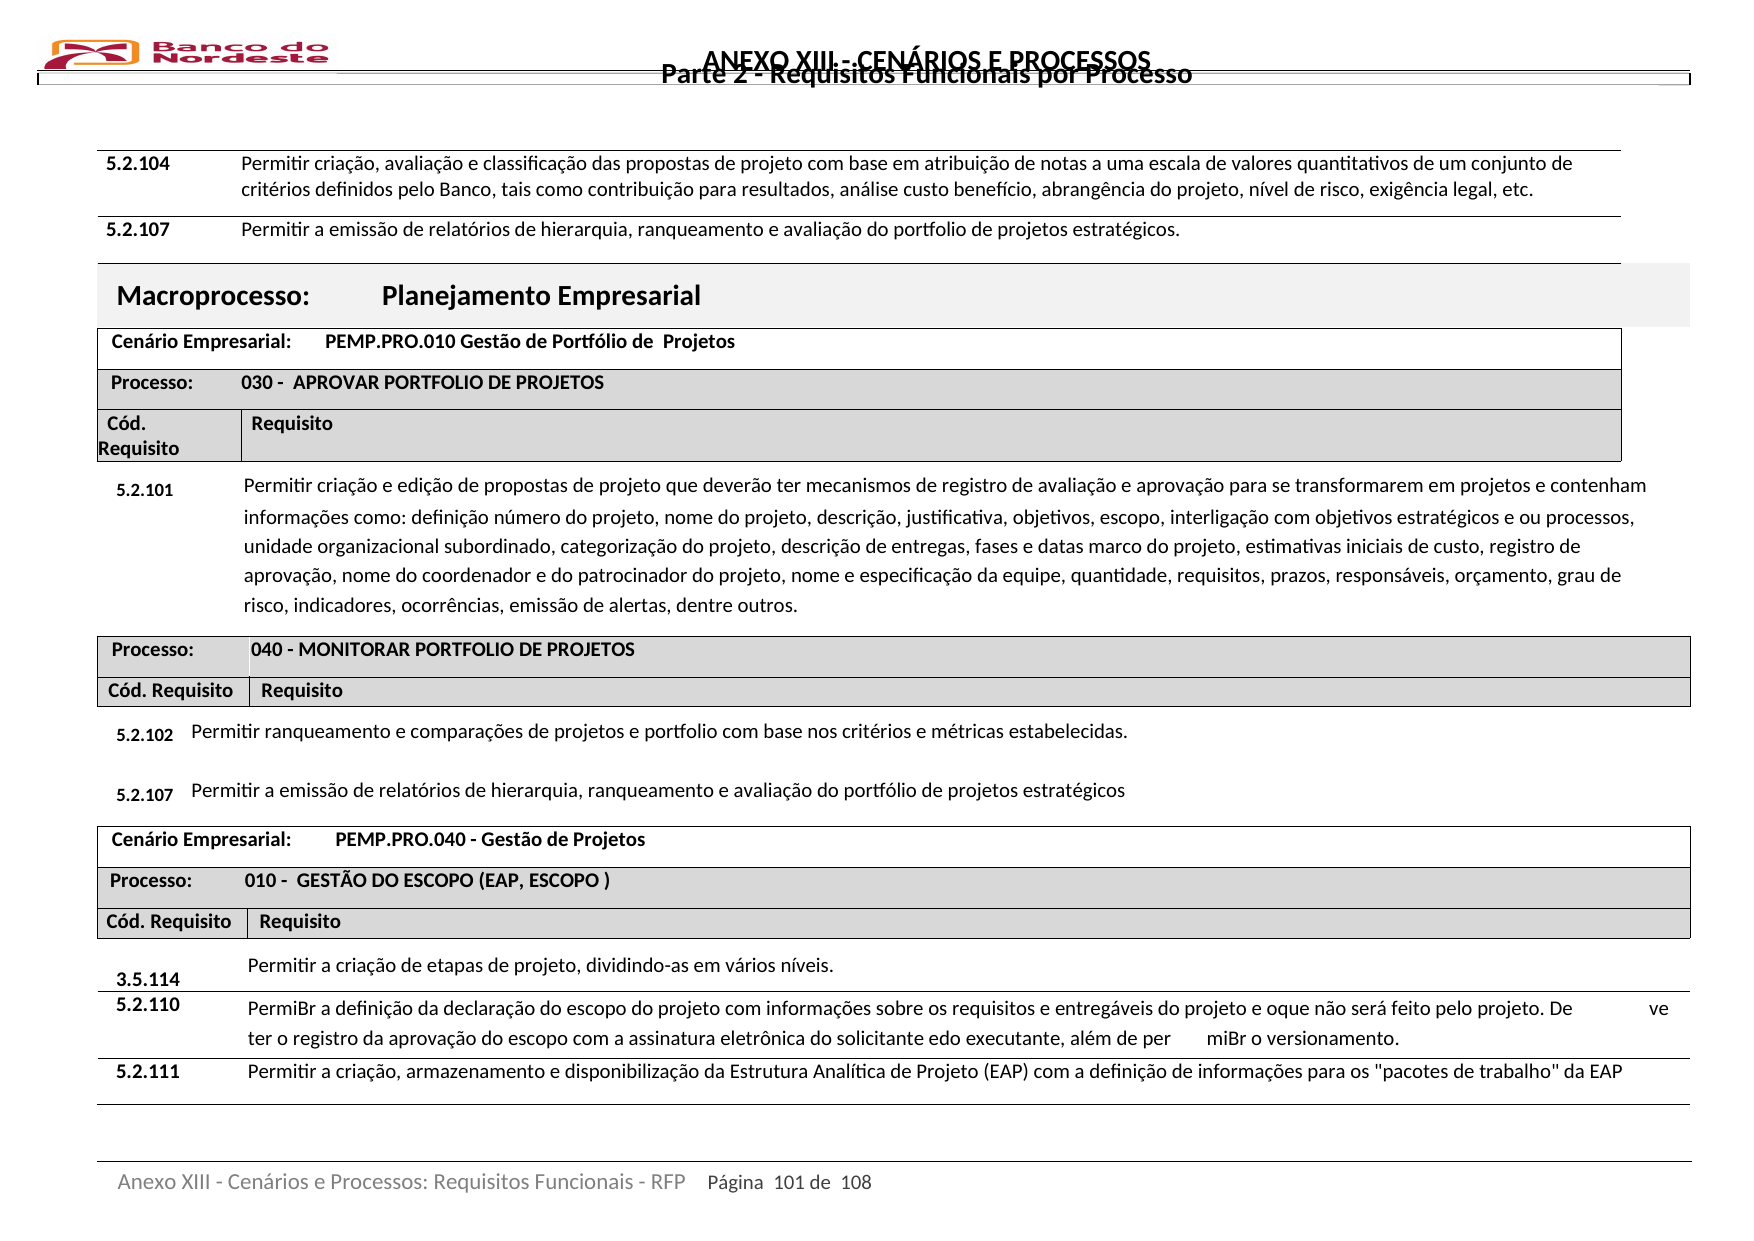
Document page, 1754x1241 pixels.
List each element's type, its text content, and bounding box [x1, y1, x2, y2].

table_header 040 - MONITORAR PORTFOLIO DE PROJETOS [250, 637, 1690, 676]
table_cell Permitir a criação, armazenamento e disponibilização da Estrutura Analítica de Projeto (EAP) com a definição de informações para os "pacotes de trabalho" da EAP [248, 1059, 1690, 1104]
table_header Processo: [98, 637, 249, 676]
table_header PEMP.PRO.040 - Gestão de Projetos [335, 827, 1690, 867]
table_cell Requisito [250, 678, 1690, 706]
table_cell PEMP.PRO.010 Gestão de Portfólio de Projetos [325, 329, 1621, 368]
table_cell Cód. Requisito [98, 678, 249, 706]
table_cell [1622, 328, 1690, 368]
table_cell 030 - APROVAR PORTFOLIO DE PROJETOS [241, 370, 1621, 409]
table_cell 5.2.104 [97, 151, 241, 216]
table_cell Processo: 010 - GESTÃO DO ESCOPO (EAP, ESCOPO ) [98, 868, 1690, 908]
table_cell Requisito [248, 909, 1690, 938]
table_cell Cód. Requisito [98, 909, 247, 938]
table_cell 5.2.107 [97, 217, 241, 262]
text 5.2.102 Permitir ranqueamento e comparações de projetos e portfolio com base nos critérios e métricas estabelecidas. [116, 707, 1652, 746]
table_cell Cód. Requisito [98, 410, 241, 461]
table_cell Permitir a emissão de relatórios de hierarquia, ranqueamento e avaliação do portfolio de projetos estratégicos. [241, 217, 1621, 262]
table_header Cenário Empresarial: [98, 827, 335, 867]
table_cell 3.5.114 [97, 939, 247, 991]
table_cell Requisito [242, 410, 1621, 461]
table_cell Permitir a criação de etapas de projeto, dividindo-as em vários níveis. [248, 939, 1690, 991]
table_cell [1622, 409, 1690, 461]
table_cell Planejamento Empresarial [382, 263, 1690, 327]
table_cell Macroprocesso: [97, 264, 382, 327]
table_cell Processo: [98, 370, 241, 409]
table_cell Cenário Empresarial: [98, 329, 325, 368]
table_cell [1621, 150, 1690, 216]
table_cell [1622, 369, 1690, 409]
table_cell 5.2.110 [97, 992, 247, 1058]
table_cell [1621, 216, 1690, 262]
table_cell Permitir criação, avaliação e classificação das propostas de projeto com base em atribuição de notas a uma escala de valores quantitativos de um conjunto de critérios definidos pelo Banco, tais como contribuição para resultados, análise custo benefício, abrangência do projeto, nível de risco, exigência legal, etc. [241, 151, 1621, 216]
picture [37, 37, 338, 70]
text 5.2.101 Permitir criação e edição de propostas de projeto que deverão ter mecanismos de registro de avaliação e aprovação para se transformarem em projetos e contenham informações como: definição número do projeto, nome do projeto, descrição, justificativa, objetivos, escopo, interligação com objetivos estratégicos e ou processos, unidade organizacional subordinado, categorização do projeto, descrição de entregas, fases e datas marco do projeto, estimativas iniciais de custo, registro de aprovação, nome do coordenador e do patrocinador do projeto, nome e especificação da equipe, quantidade, requisitos, prazos, responsáveis, orçamento, grau de risco, indicadores, ocorrências, emissão de alertas, dentre outros. [116, 461, 1652, 617]
table_cell PermiBr a definição da declaração do escopo do projeto com informações sobre os requisitos e entregáveis do projeto e oque não será feito pelo projeto. De ve ter o registro da aprovação do escopo com a assinatura eletrônica do solicitante edo executante, além de per miBr o versionamento. [248, 992, 1690, 1058]
text 5.2.107 Permitir a emissão de relatórios de hierarquia, ranqueamento e avaliação do portfólio de projetos estratégicos [116, 766, 1652, 806]
table_cell 5.2.111 [97, 1059, 247, 1104]
